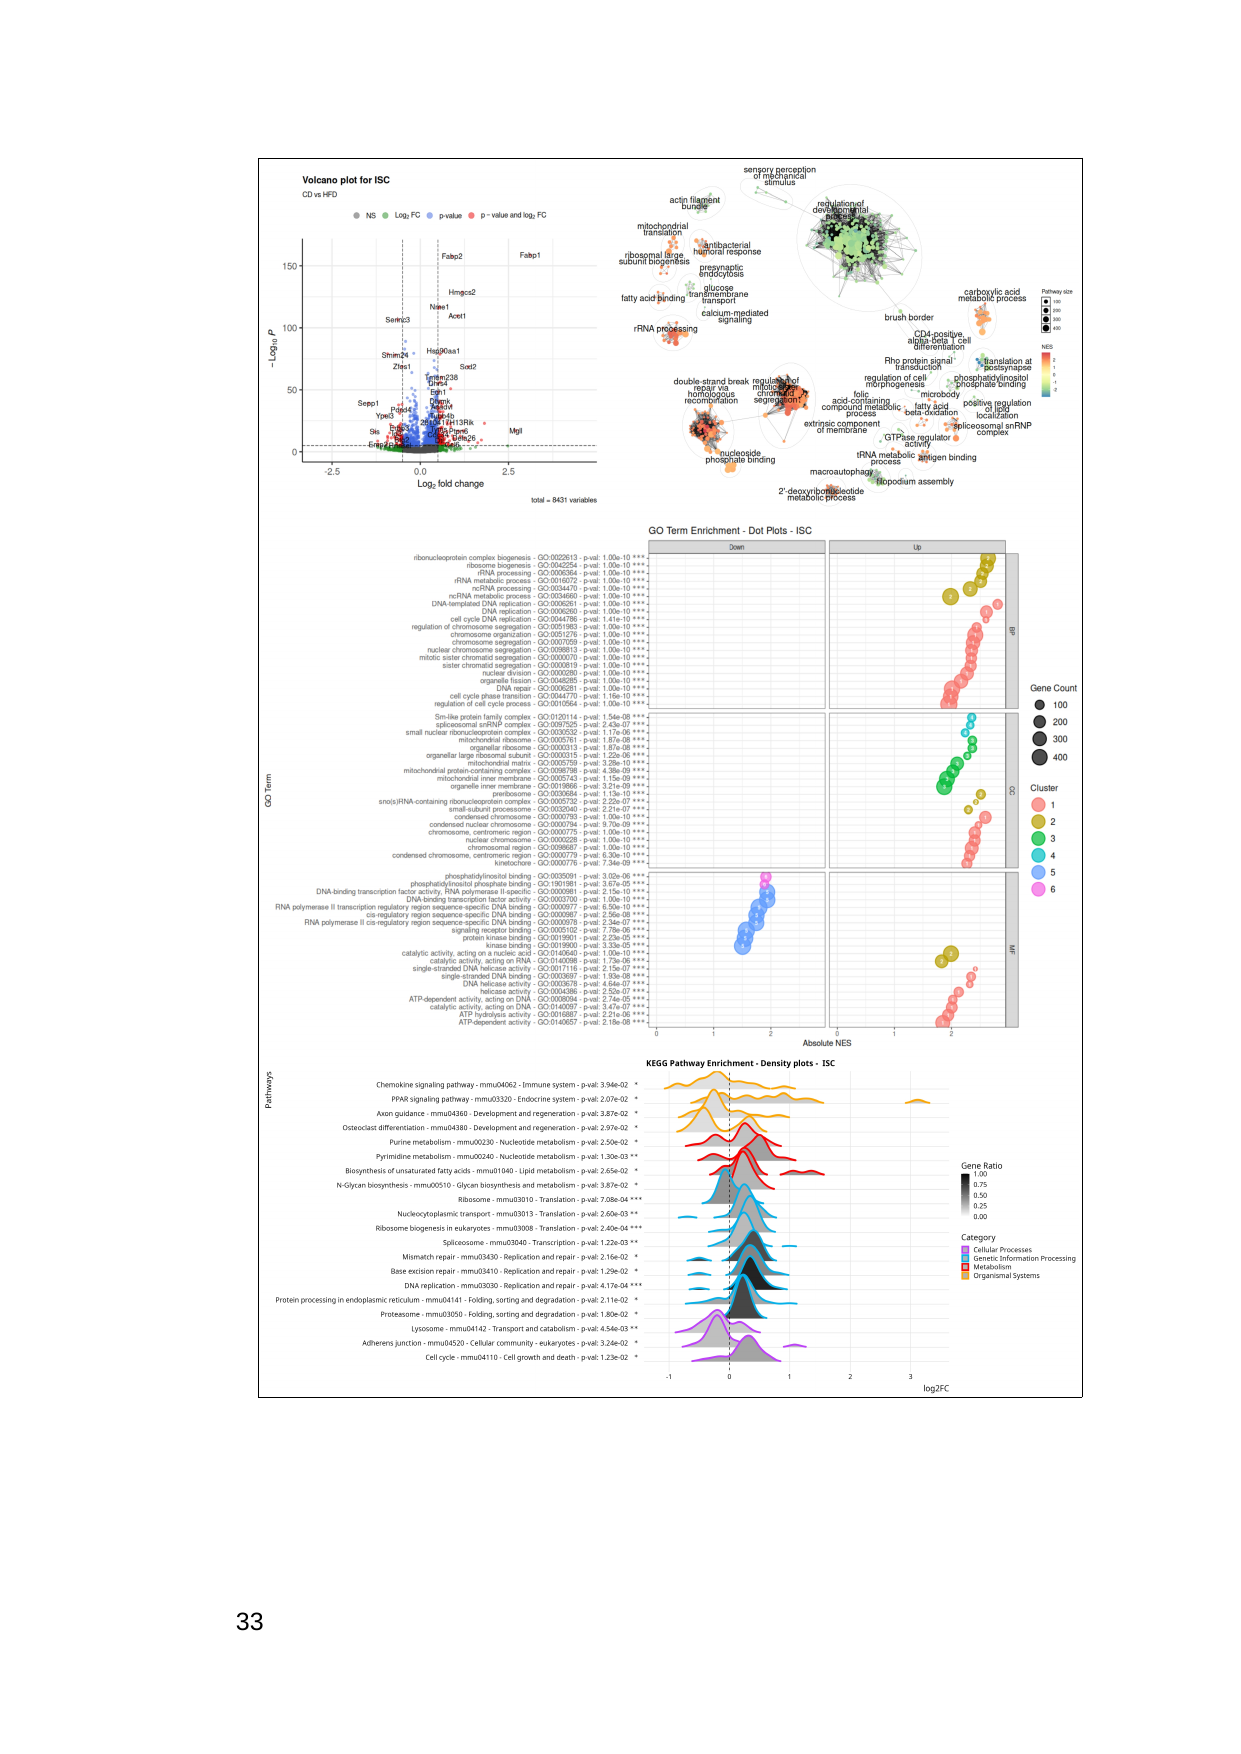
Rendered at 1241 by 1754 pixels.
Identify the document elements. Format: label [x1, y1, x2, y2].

picture [261, 160, 1079, 1395]
